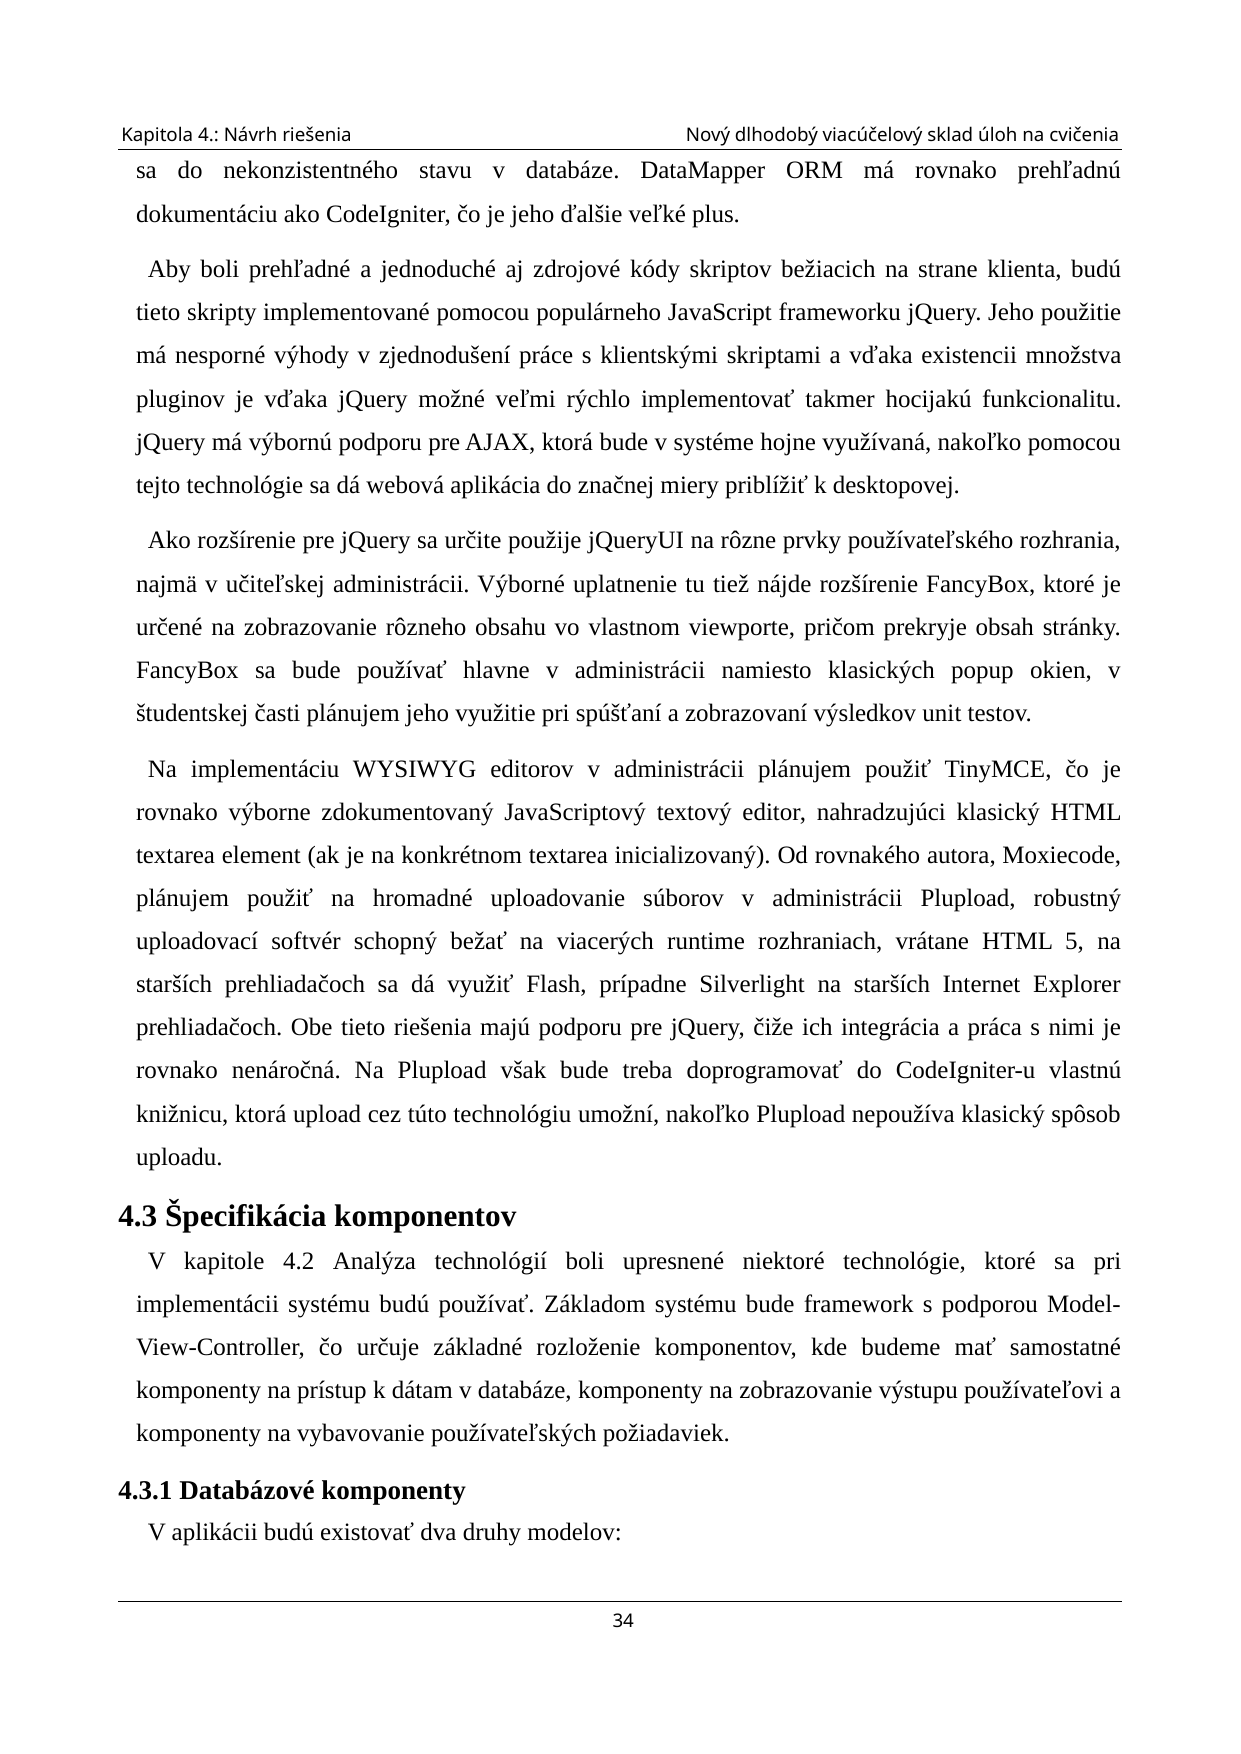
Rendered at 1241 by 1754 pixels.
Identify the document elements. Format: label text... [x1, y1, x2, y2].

subtitle Špecifikácia komponentov [118, 1197, 1122, 1233]
text Ako rozšírenie pre jQuery sa určite použije jQueryUI na rôzne prvky používateľského rozhrania, najmä v učiteľskej administrácii. Výborné uplatnenie tu tiež nájde rozšírenie FancyBox, ktoré je určené na zobrazovanie rôzneho obsahu vo vlastnom viewporte, pričom prekryje obsah stránky. FancyBox sa bude používať hlavne v administrácii namiesto klasických popup okien, v študentskej časti plánujem jeho využitie pri spúšťaní a zobrazovaní výsledkov unit testov. [136, 526, 1122, 727]
text V aplikácii budú existovať dva druhy modelov: [136, 1517, 1122, 1546]
text Aby boli prehľadné a jednoduché aj zdrojové kódy skriptov bežiacich na strane klienta, budú tieto skripty implementované pomocou populárneho JavaScript frameworku jQuery. Jeho použitie má nesporné výhody v zjednodušení práce s klientskými skriptami a vďaka existencii množstva pluginov je vďaka jQuery možné veľmi rýchlo implementovať takmer hocijakú funkcionalitu. jQuery má výbornú podporu pre AJAX, ktorá bude v systéme hojne využívaná, nakoľko pomocou tejto technológie sa dá webová aplikácia do značnej miery priblížiť k desktopovej. [136, 254, 1122, 499]
text V kapitole 4.2 Analýza technológií boli upresnené niektoré technológie, ktoré sa pri implementácii systému budú používať. Základom systému bude framework s podporou Model-View-Controller, čo určuje základné rozloženie komponentov, kde budeme mať samostatné komponenty na prístup k dátam v databáze, komponenty na zobrazovanie výstupu používateľovi a komponenty na vybavovanie používateľských požiadaviek. [136, 1246, 1122, 1447]
subtitle Databázové komponenty [118, 1474, 1122, 1505]
text Na implementáciu WYSIWYG editorov v administrácii plánujem použiť TinyMCE, čo je rovnako výborne zdokumentovaný JavaScriptový textový editor, nahradzujúci klasický HTML textarea element (ak je na konkrétnom textarea inicializovaný). Od rovnakého autora, Moxiecode, plánujem použiť na hromadné uploadovanie súborov v administrácii Plupload, robustný uploadovací softvér schopný bežať na viacerých runtime rozhraniach, vrátane HTML 5, na starších prehliadačoch sa dá využiť Flash, prípadne Silverlight na starších Internet Explorer prehliadačoch. Obe tieto riešenia majú podporu pre jQuery, čiže ich integrácia a práca s nimi je rovnako nenáročná. Na Plupload však bude treba doprogramovať do CodeIgniter-u vlastnú knižnicu, ktorá upload cez túto technológiu umožní, nakoľko Plupload nepoužíva klasický spôsob uploadu. [136, 754, 1122, 1171]
text sa do nekonzistentného stavu v databáze. DataMapper ORM má rovnako prehľadnú dokumentáciu ako CodeIgniter, čo je jeho ďalšie veľké plus. [136, 156, 1122, 227]
